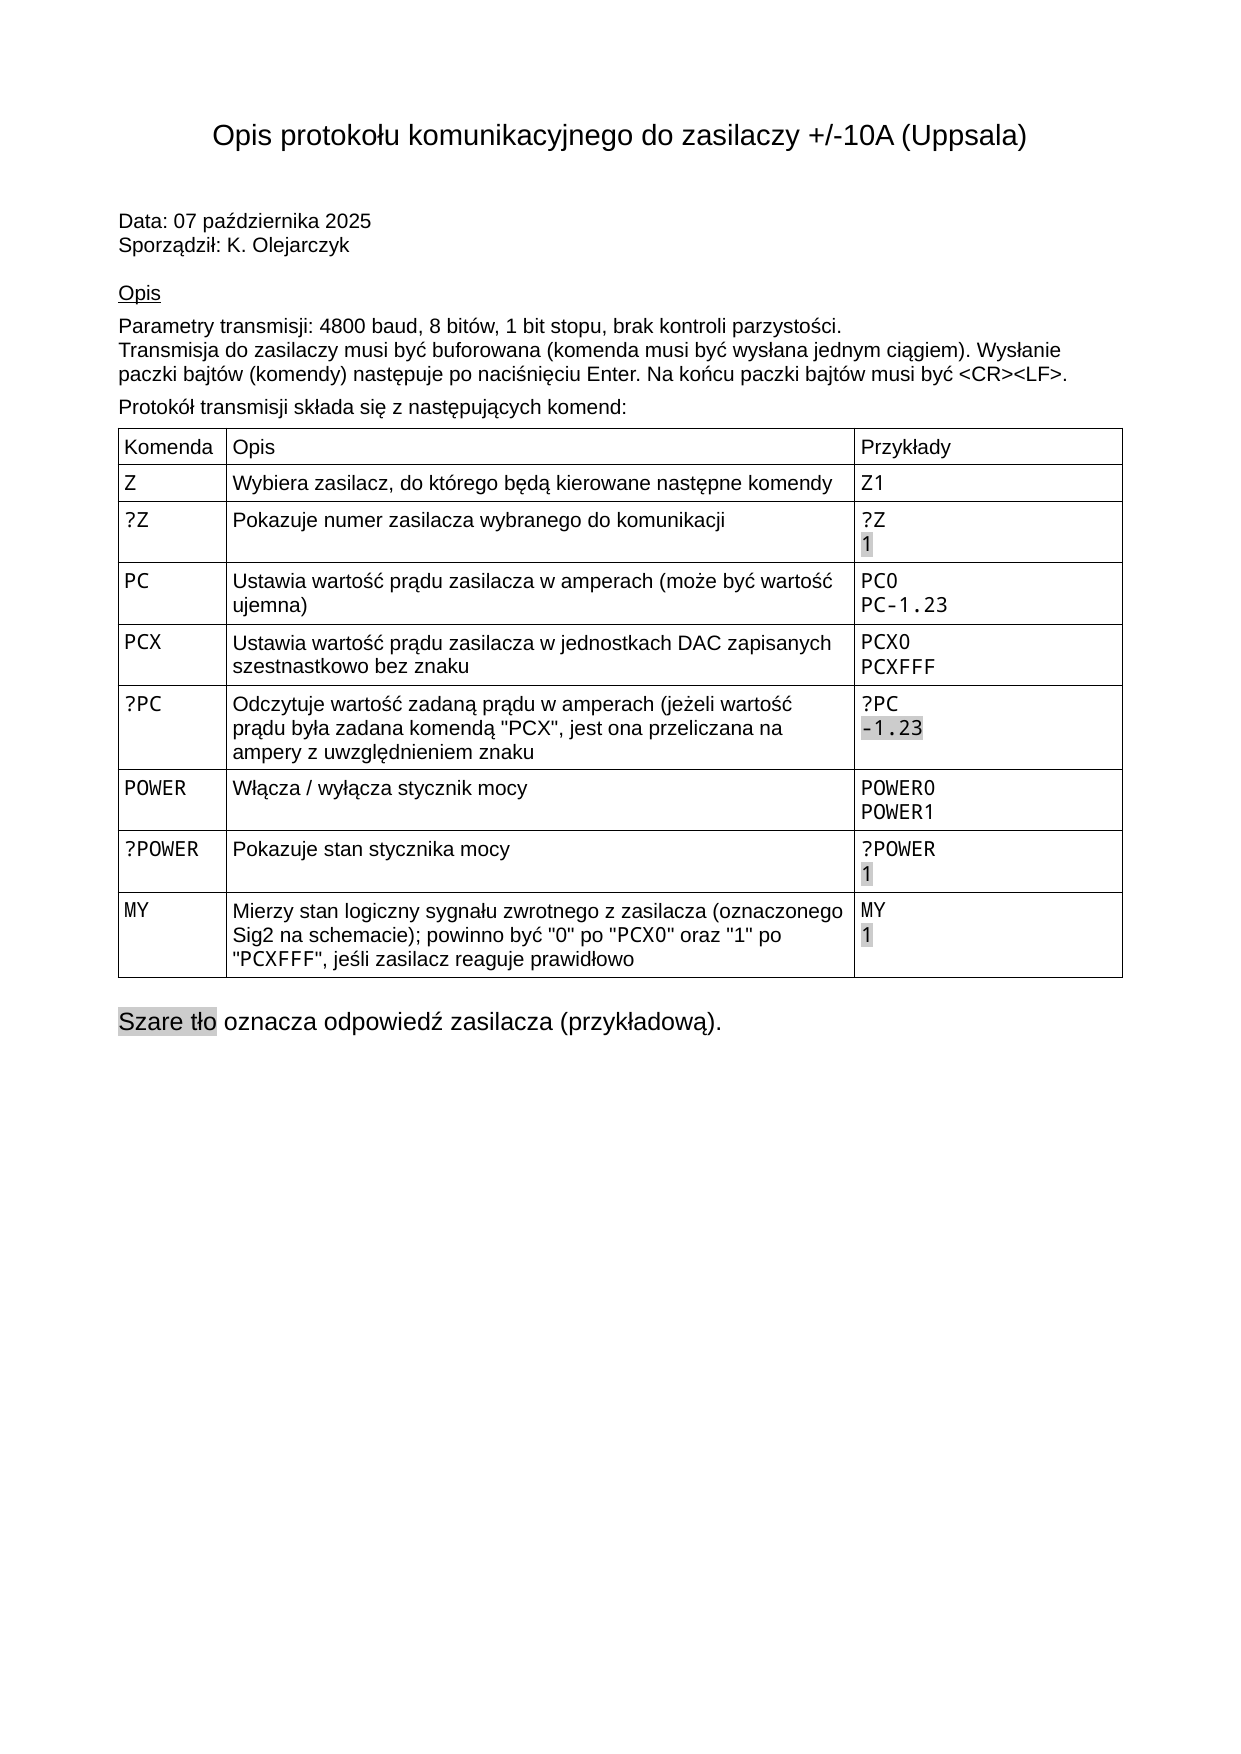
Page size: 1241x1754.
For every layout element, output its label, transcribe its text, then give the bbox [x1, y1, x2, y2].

text Opis protokołu komunikacyjnego do zasilaczy +/-10A (Uppsala) [118, 118, 1122, 152]
table_cell Z1 [855, 465, 1122, 501]
table_header Przykłady [855, 429, 1122, 464]
table_cell Ustawia wartość prądu zasilacza w amperach (może być wartość ujemna) [227, 563, 854, 623]
text Szare tło oznacza odpowiedź zasilacza (przykładową). [118, 1007, 1122, 1036]
table_cell MY 1 [855, 893, 1122, 977]
table_cell Mierzy stan logiczny sygnału zwrotnego z zasilacza (oznaczonego Sig2 na schemacie); powinno być "0" po "PCX0" oraz "1" po "PCXFFF", jeśli zasilacz reaguje prawidłowo [227, 893, 854, 977]
table_cell PC [119, 563, 226, 623]
table_cell ?POWER 1 [855, 831, 1122, 892]
text Protokół transmisji składa się z następujących komend: [118, 395, 1122, 419]
table_cell MY [119, 893, 226, 977]
text Opis [118, 281, 1122, 305]
table_cell PC0 PC-1.23 [855, 563, 1122, 623]
table_cell ?PC -1.23 [855, 686, 1122, 769]
table_cell Wybiera zasilacz, do którego będą kierowane następne komendy [227, 465, 854, 501]
text Transmisja do zasilaczy musi być buforowana (komenda musi być wysłana jednym ciągiem). Wysłanie paczki bajtów (komendy) następuje po naciśnięciu Enter. Na końcu paczki bajtów musi być <CR><LF>. [118, 338, 1122, 386]
table_header Komenda [119, 429, 226, 464]
text Parametry transmisji: 4800 baud, 8 bitów, 1 bit stopu, brak kontroli parzystości. [118, 314, 1122, 338]
table_header Opis [227, 429, 854, 464]
table_cell ?Z 1 [855, 502, 1122, 562]
table_cell Pokazuje numer zasilacza wybranego do komunikacji [227, 502, 854, 562]
text Data: 07 października 2025 [118, 209, 1122, 233]
table_cell ?PC [119, 686, 226, 769]
table_cell Włącza / wyłącza stycznik mocy [227, 770, 854, 830]
table_cell Z [119, 465, 226, 501]
table_cell PCX [119, 625, 226, 685]
table_cell Ustawia wartość prądu zasilacza w jednostkach DAC zapisanych szestnastkowo bez znaku [227, 625, 854, 685]
table_cell Pokazuje stan stycznika mocy [227, 831, 854, 892]
table_cell ?POWER [119, 831, 226, 892]
table_cell ?Z [119, 502, 226, 562]
table_cell POWER [119, 770, 226, 830]
table_cell PCX0 PCXFFF [855, 625, 1122, 685]
text Sporządził: K. Olejarczyk [118, 233, 1122, 257]
table_cell Odczytuje wartość zadaną prądu w amperach (jeżeli wartość prądu była zadana komendą "PCX", jest ona przeliczana na ampery z uwzględnieniem znaku [227, 686, 854, 769]
table_cell POWER0 POWER1 [855, 770, 1122, 830]
